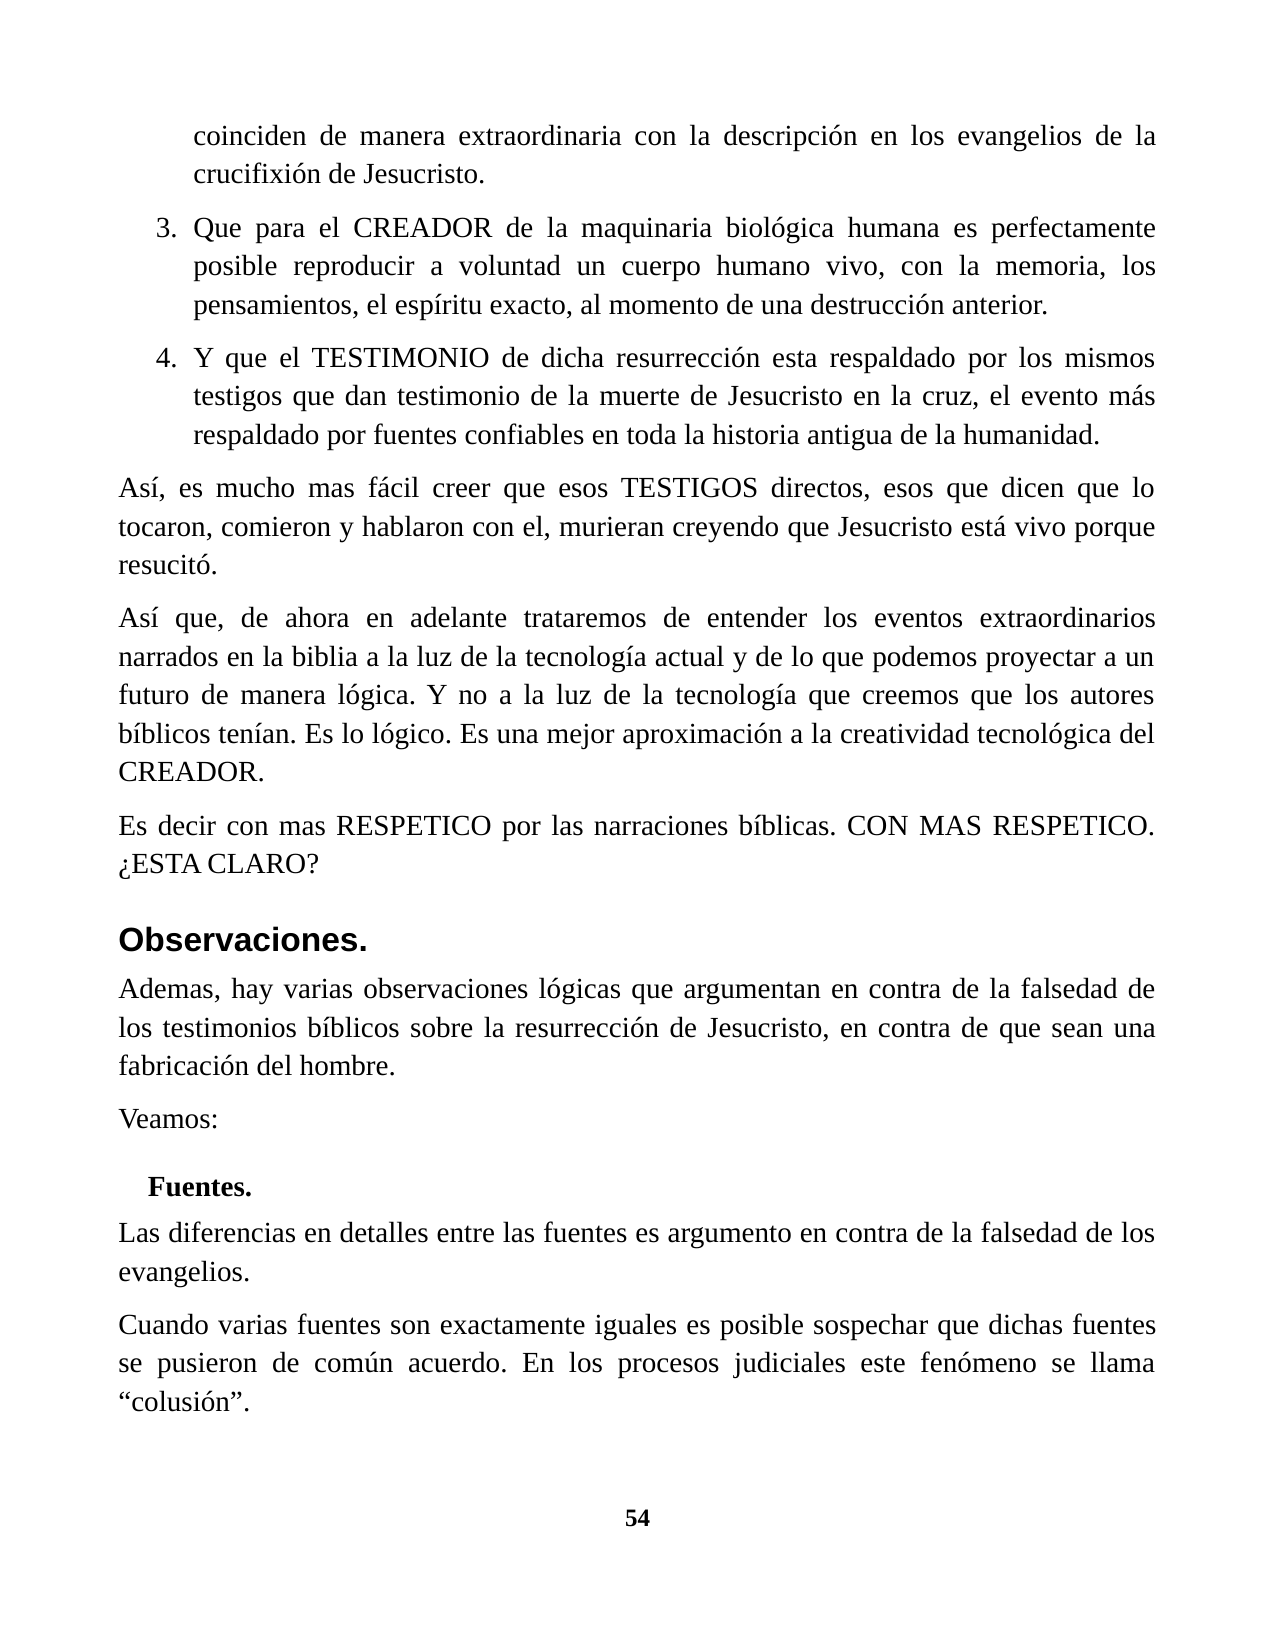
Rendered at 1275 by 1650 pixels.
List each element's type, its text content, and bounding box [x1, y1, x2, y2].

list Que para el CREADOR de la maquinaria biológica humana es perfectamente posible reproducir a voluntad un cuerpo humano vivo, con la memoria, los pensamientos, el espíritu exacto, al momento de una destrucción anterior. [156, 210, 1157, 320]
text Veamos: [118, 1102, 1157, 1135]
list coinciden de manera extraordinaria con la descripción en los evangelios de la crucifixión de Jesucristo. [156, 118, 1157, 190]
text Cuando varias fuentes son exactamente iguales es posible sospechar que dichas fuentes se pusieron de común acuerdo. En los procesos judiciales este fenómeno se llama “colusión”. [118, 1307, 1157, 1418]
text Es decir con mas RESPETICO por las narraciones bíblicas. CON MAS RESPETICO. ¿ESTA CLARO? [118, 808, 1157, 880]
text Así, es mucho mas fácil creer que esos TESTIGOS directos, esos que dicen que lo tocaron, comieron y hablaron con el, murieran creyendo que Jesucristo está vivo porque resucitó. [118, 470, 1157, 581]
list Y que el TESTIMONIO de dicha resurrección esta respaldado por los mismos testigos que dan testimonio de la muerte de Jesucristo en la cruz, el evento más respaldado por fuentes confiables en toda la historia antigua de la humanidad. [156, 340, 1157, 451]
text Así que, de ahora en adelante trataremos de entender los eventos extraordinarios narrados en la biblia a la luz de la tecnología actual y de lo que podemos proyectar a un futuro de manera lógica. Y no a la luz de la tecnología que creemos que los autores bíblicos tenían. Es lo lógico. Es una mejor aproximación a la creatividad tecnológica del CREADOR. [118, 600, 1157, 788]
subtitle Observaciones. [118, 920, 1157, 959]
subtitle Fuentes. [148, 1169, 1157, 1203]
text Ademas, hay varias observaciones lógicas que argumentan en contra de la falsedad de los testimonios bíblicos sobre la resurrección de Jesucristo, en contra de que sean una fabricación del hombre. [118, 971, 1157, 1082]
text Las diferencias en detalles entre las fuentes es argumento en contra de la falsedad de los evangelios. [118, 1215, 1157, 1287]
